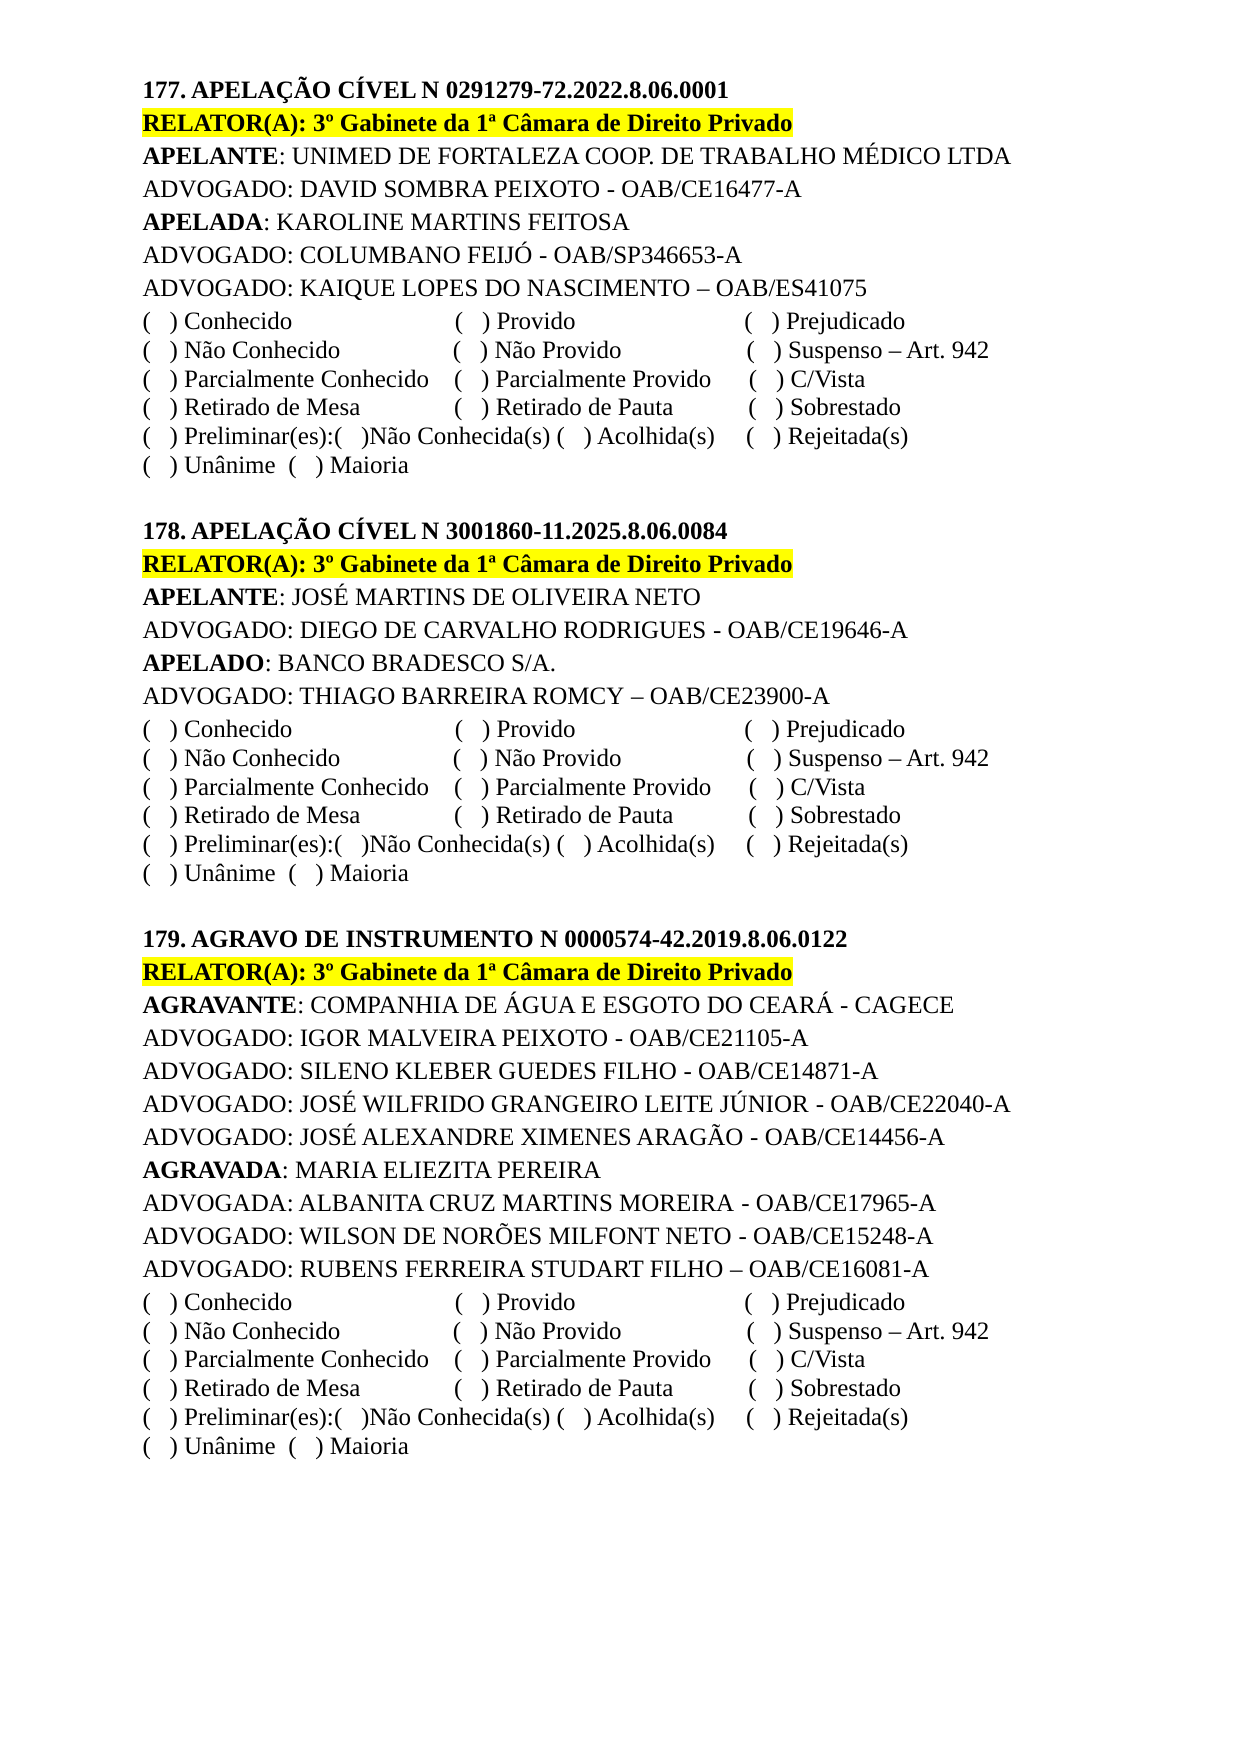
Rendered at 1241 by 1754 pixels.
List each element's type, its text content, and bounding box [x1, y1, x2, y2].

text ( ) Preliminar(es):( )Não Conhecida(s) ( ) Acolhida(s) ( ) Rejeitada(s) [142, 421, 1158, 450]
text ( ) Não Conhecido ( ) Não Provido ( ) Suspenso – Art. 942 [142, 335, 1158, 364]
text ( ) Parcialmente Conhecido ( ) Parcialmente Provido ( ) C/Vista [142, 772, 1158, 800]
text ( ) Parcialmente Conhecido ( ) Parcialmente Provido ( ) C/Vista [142, 1344, 1158, 1373]
text 177. APELAÇÃO CÍVEL N 0291279-72.2022.8.06.0001 RELATOR(A): 3º Gabinete da 1ª Câmara de Direito Privado APELANTE: UNIMED DE FORTALEZA COOP. DE TRABALHO MÉDICO LTDA ADVOGADO: DAVID SOMBRA PEIXOTO - OAB/CE16477-A APELADA: KAROLINE MARTINS FEITOSA ADVOGADO: COLUMBANO FEIJÓ - OAB/SP346653-A ADVOGADO: KAIQUE LOPES DO NASCIMENTO – OAB/ES41075 [142, 75, 1141, 302]
text ( ) Parcialmente Conhecido ( ) Parcialmente Provido ( ) C/Vista [142, 364, 1158, 392]
text ( ) Preliminar(es):( )Não Conhecida(s) ( ) Acolhida(s) ( ) Rejeitada(s) [142, 829, 1158, 858]
text ( ) Retirado de Mesa ( ) Retirado de Pauta ( ) Sobrestado [142, 392, 1158, 421]
text ( ) Unânime ( ) Maioria 179. AGRAVO DE INSTRUMENTO N 0000574-42.2019.8.06.0122 RELATOR(A): 3º Gabinete da 1ª Câmara de Direito Privado AGRAVANTE: COMPANHIA DE ÁGUA E ESGOTO DO CEARÁ - CAGECE ADVOGADO: IGOR MALVEIRA PEIXOTO - OAB/CE21105-A ADVOGADO: SILENO KLEBER GUEDES FILHO - OAB/CE14871-A ADVOGADO: JOSÉ WILFRIDO GRANGEIRO LEITE JÚNIOR - OAB/CE22040-A ADVOGADO: JOSÉ ALEXANDRE XIMENES ARAGÃO - OAB/CE14456-A AGRAVADA: MARIA ELIEZITA PEREIRA ADVOGADA: ALBANITA CRUZ MARTINS MOREIRA - OAB/CE17965-A ADVOGADO: WILSON DE NORÕES MILFONT NETO - OAB/CE15248-A ADVOGADO: RUBENS FERREIRA STUDART FILHO – OAB/CE16081-A [142, 858, 1141, 1283]
text ( ) Preliminar(es):( )Não Conhecida(s) ( ) Acolhida(s) ( ) Rejeitada(s) [142, 1402, 1158, 1431]
text ( ) Não Conhecido ( ) Não Provido ( ) Suspenso – Art. 942 [142, 1316, 1158, 1344]
text ( ) Conhecido ( ) Provido ( ) Prejudicado [142, 306, 1141, 335]
text ( ) Retirado de Mesa ( ) Retirado de Pauta ( ) Sobrestado [142, 800, 1158, 829]
text ( ) Unânime ( ) Maioria [142, 1431, 1141, 1526]
text ( ) Unânime ( ) Maioria 178. APELAÇÃO CÍVEL N 3001860-11.2025.8.06.0084 RELATOR(A): 3º Gabinete da 1ª Câmara de Direito Privado APELANTE: JOSÉ MARTINS DE OLIVEIRA NETO ADVOGADO: DIEGO DE CARVALHO RODRIGUES - OAB/CE19646-A APELADO: BANCO BRADESCO S/A. ADVOGADO: THIAGO BARREIRA ROMCY – OAB/CE23900-A [142, 450, 1141, 710]
text ( ) Conhecido ( ) Provido ( ) Prejudicado [142, 1287, 1141, 1316]
text ( ) Não Conhecido ( ) Não Provido ( ) Suspenso – Art. 942 [142, 743, 1158, 772]
text ( ) Conhecido ( ) Provido ( ) Prejudicado [142, 714, 1141, 743]
text ( ) Retirado de Mesa ( ) Retirado de Pauta ( ) Sobrestado [142, 1373, 1158, 1402]
